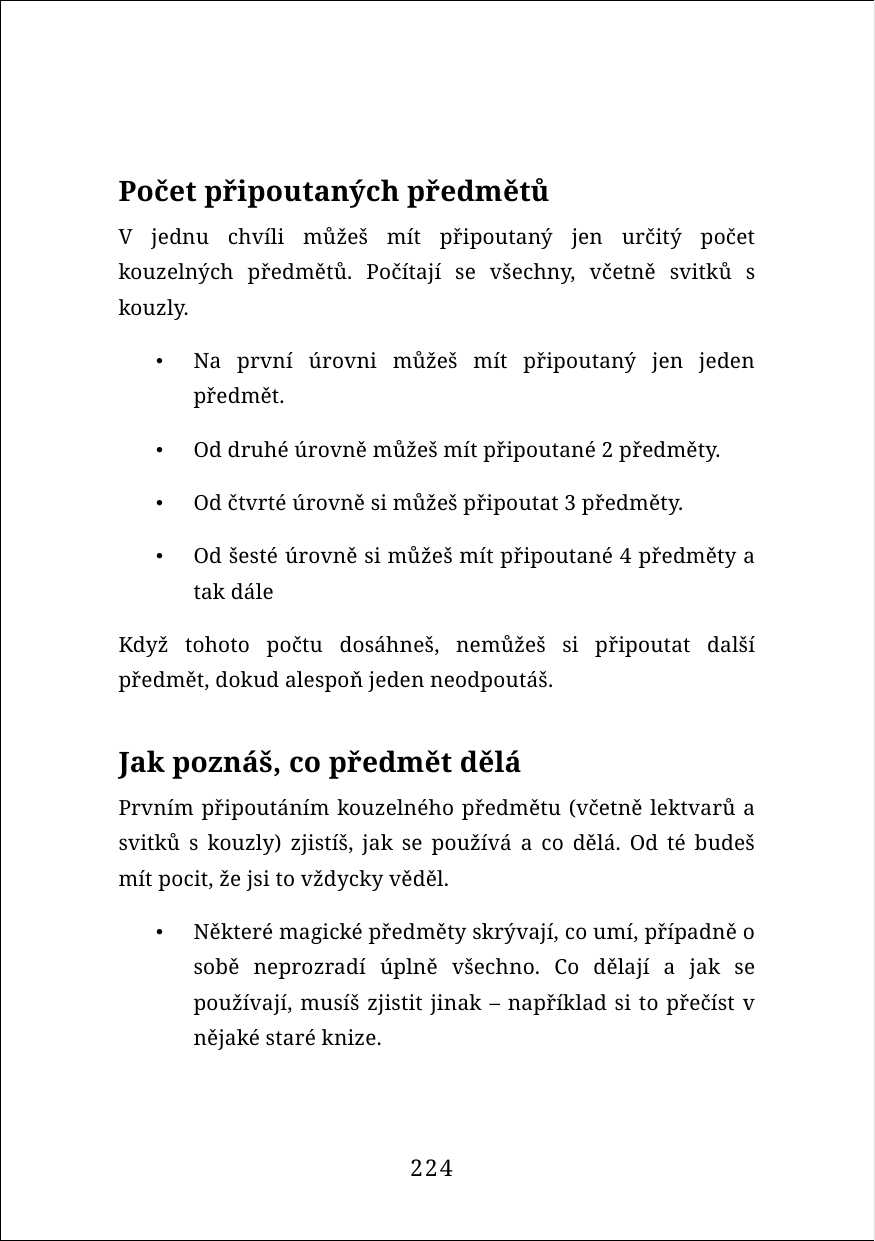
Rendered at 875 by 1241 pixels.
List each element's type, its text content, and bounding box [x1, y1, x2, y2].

text V jednu chvíli můžeš mít připoutaný jen určitý počet kouzelných předmětů. Počítají se všechny, včetně svitků s kouzly. [118, 222, 756, 321]
subtitle Jak poznáš, co předmět dělá [118, 742, 756, 781]
list Od šesté úrovně si můžeš mít připoutané 4 předměty a tak dále [156, 541, 756, 605]
list Od čtvrté úrovně si můžeš připoutat 3 předměty. [156, 488, 756, 517]
list Od druhé úrovně můžeš mít připoutané 2 předměty. [156, 435, 756, 463]
text Když tohoto počtu dosáhneš, nemůžeš si připoutat další předmět, dokud alespoň jeden neodpoutáš. [118, 630, 756, 694]
text Prvním připoutáním kouzelného předmětu (včetně lektvarů a svitků s kouzly) zjistíš, jak se používá a co dělá. Od té budeš mít pocit, že jsi to vždycky věděl. [118, 793, 756, 892]
list Některé magické předměty skrývají, co umí, případně o sobě neprozradí úplně všechno. Co dělají a jak se používají, musíš zjistit jinak – například si to přečíst v nějaké staré knize. [156, 917, 756, 1052]
subtitle Počet připoutaných předmětů [118, 172, 756, 210]
list Na první úrovni můžeš mít připoutaný jen jeden předmět. [156, 346, 756, 410]
